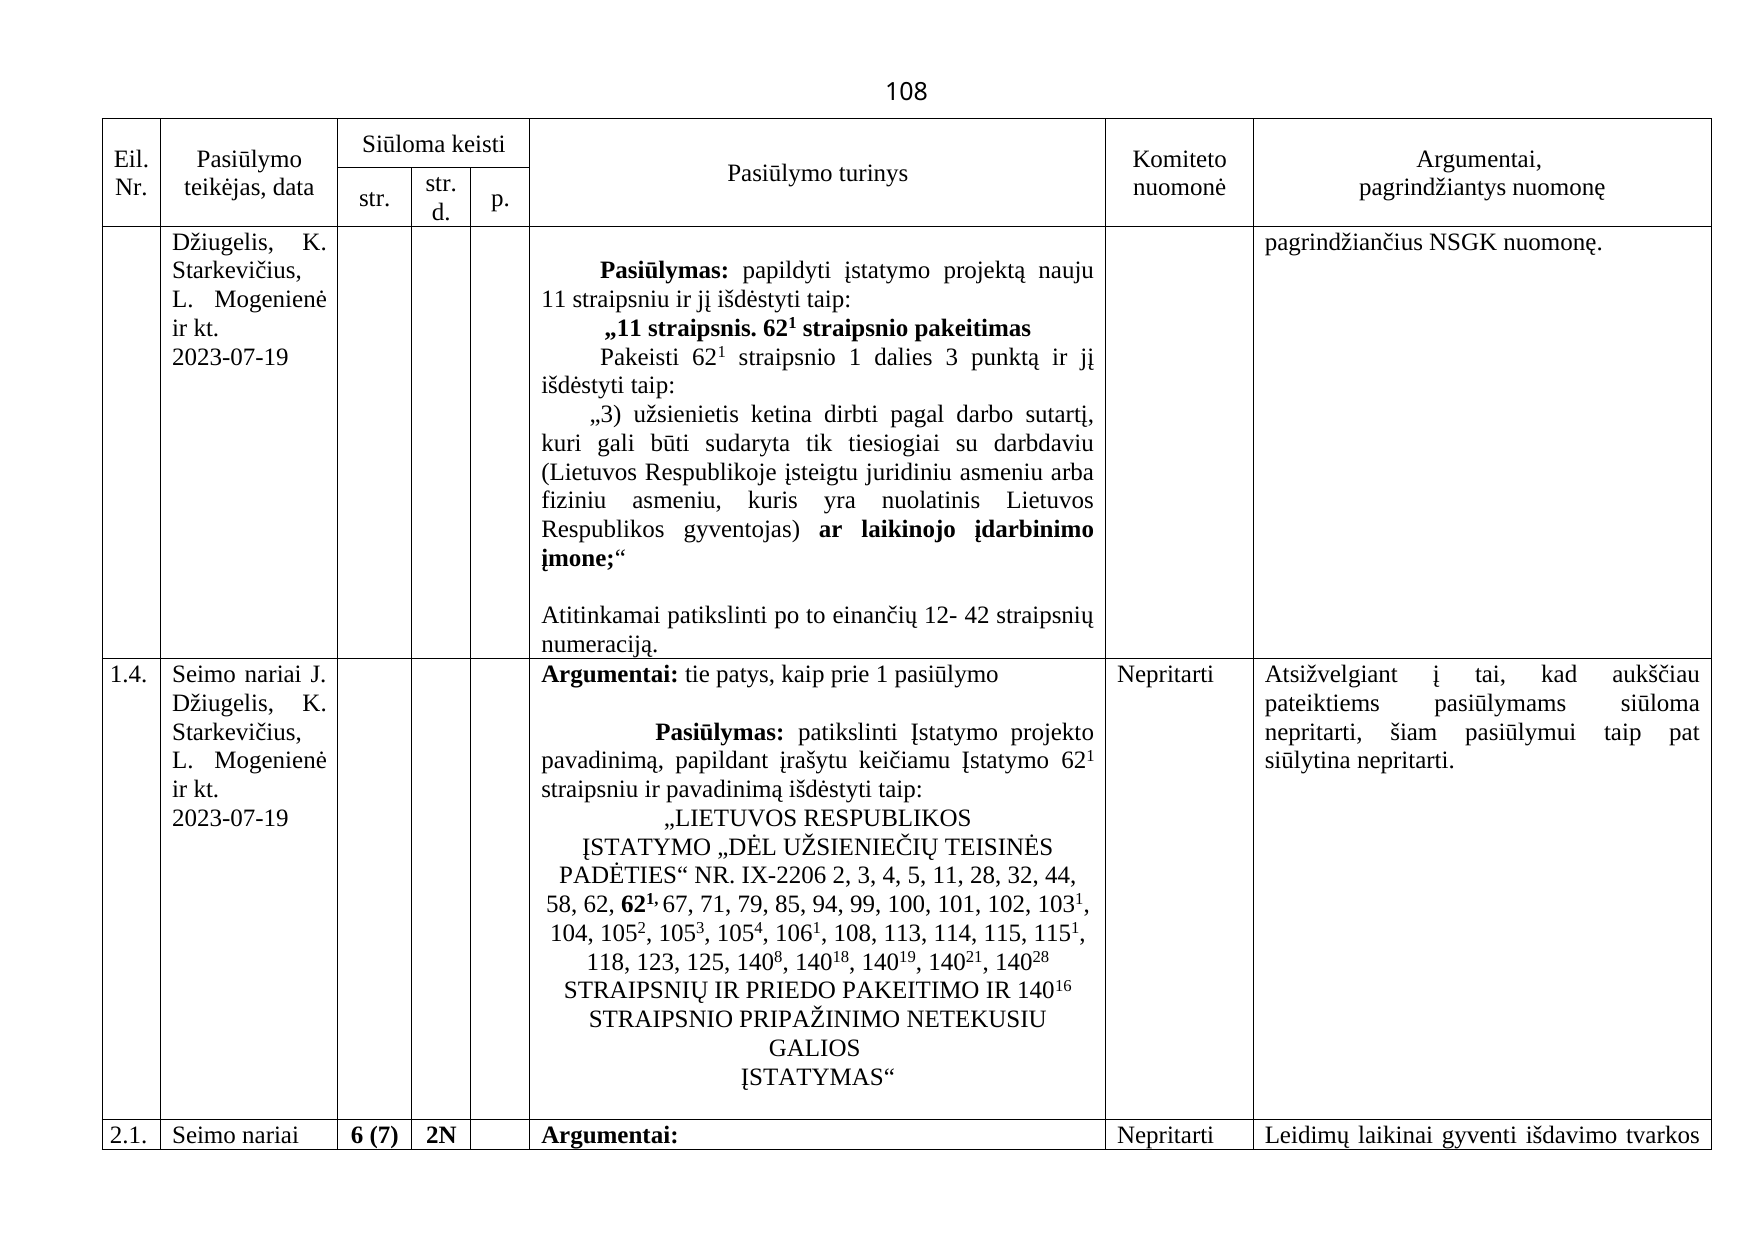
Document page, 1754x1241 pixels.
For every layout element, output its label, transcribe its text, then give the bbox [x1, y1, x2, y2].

table_cell 6 (7) [338, 1120, 411, 1149]
table_header Pasiūlymo turinys [530, 119, 1105, 226]
table_cell [471, 659, 529, 1119]
table_header Pasiūlymo teikėjas, data [161, 119, 337, 226]
table_cell 1.4. [103, 659, 160, 1119]
table_cell [412, 659, 470, 1119]
table_cell Pasiūlymas: papildyti įstatymo projektą nauju 11 straipsniu ir jį išdėstyti taip: „11 straipsnis. 621 straipsnio pakeitimas Pakeisti 621 straipsnio 1 dalies 3 punktą ir jį išdėstyti taip: „3) užsienietis ketina dirbti pagal darbo sutartį, kuri gali būti sudaryta tik tiesiogiai su darbdaviu (Lietuvos Respublikoje įsteigtu juridiniu asmeniu arba fiziniu asmeniu, kuris yra nuolatinis Lietuvos Respublikos gyventojas) ar laikinojo įdarbinimo įmone;“ Atitinkamai patikslinti po to einančių 12- 42 straipsnių numeraciją. [530, 227, 1105, 658]
table_cell pagrindžiančius NSGK nuomonę. [1254, 227, 1711, 658]
table_cell Atsižvelgiant į tai, kad aukščiau pateiktiems pasiūlymams siūloma nepritarti, šiam pasiūlymui taip pat siūlytina nepritarti. [1254, 659, 1711, 1119]
table_cell Argumentai: [530, 1120, 1105, 1149]
table_header Argumentai, pagrindžiantys nuomonę [1254, 119, 1711, 226]
table_cell Argumentai: tie patys, kaip prie 1 pasiūlymo Pasiūlymas: patikslinti Įstatymo projekto pavadinimą, papildant įrašytu keičiamu Įstatymo 621 straipsniu ir pavadinimą išdėstyti taip: „LIETUVOS RESPUBLIKOS ĮSTATYMO „DĖL UŽSIENIEČIŲ TEISINĖS PADĖTIES“ NR. IX-2206 2, 3, 4, 5, 11, 28, 32, 44, 58, 62, 621, 67, 71, 79, 85, 94, 99, 100, 101, 102, 1031, 104, 1052, 1053, 1054, 1061, 108, 113, 114, 115, 1151, 118, 123, 125, 1408, 14018, 14019, 14021, 14028 STRAIPSNIŲ IR priedo PAKEITIMO IR 14016 STRAIPSNIO PRIPAŽINIMO NETEKUSIU GALIOS ĮSTATYMAS“ [530, 659, 1105, 1119]
table_cell [338, 659, 411, 1119]
table_header Siūloma keisti [338, 119, 529, 167]
table_cell Džiugelis, K. Starkevičius, L. Mogenienė ir kt. 2023-07-19 [161, 227, 337, 658]
table_cell [412, 227, 470, 658]
table_cell 2.1. [103, 1120, 160, 1149]
table_header Eil. Nr. [103, 119, 160, 226]
table_cell [103, 227, 160, 658]
table_cell Leidimų laikinai gyventi išdavimo tvarkos [1254, 1120, 1711, 1149]
table_cell str. d. [412, 168, 470, 226]
table_header Komiteto nuomonė [1106, 119, 1253, 226]
table_cell Seimo nariai [161, 1120, 337, 1149]
table_cell [471, 1120, 529, 1149]
table_cell [338, 227, 411, 658]
table_cell str. [338, 168, 411, 226]
table_cell p. [471, 168, 529, 226]
table_cell Nepritarti [1106, 1120, 1253, 1149]
table_cell Nepritarti [1106, 659, 1253, 1119]
table_cell [471, 227, 529, 658]
table_cell 2N [412, 1120, 470, 1149]
table_cell [1106, 227, 1253, 658]
table_cell Seimo nariai J. Džiugelis, K. Starkevičius, L. Mogenienė ir kt. 2023-07-19 [161, 659, 337, 1119]
